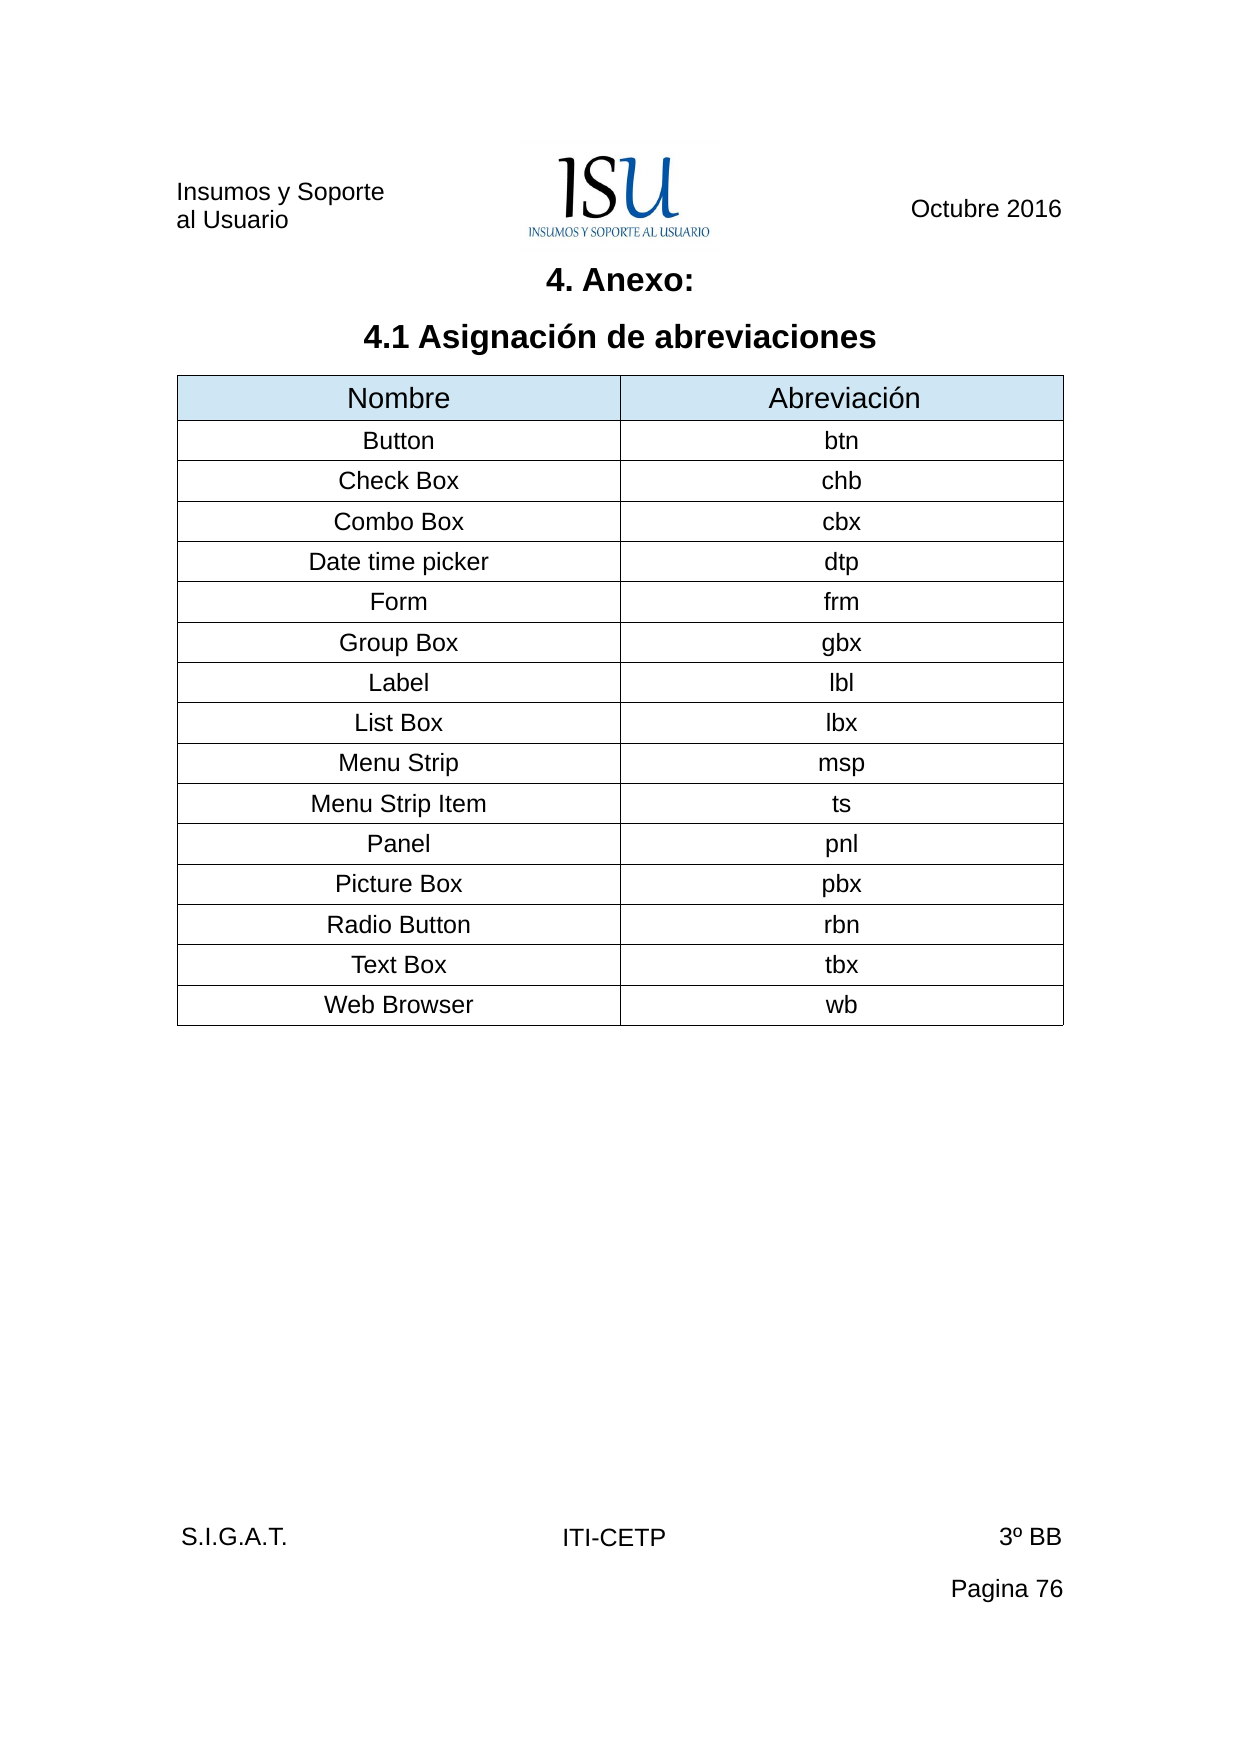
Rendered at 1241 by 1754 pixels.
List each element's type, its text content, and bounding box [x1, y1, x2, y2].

text 4.1 Asignación de abreviaciones [177, 317, 1063, 356]
table_cell List Box [178, 703, 620, 743]
table_cell wb [621, 986, 1063, 1025]
table_cell Date time picker [178, 542, 620, 581]
table_cell tbx [621, 945, 1063, 984]
picture [517, 138, 723, 252]
table_cell pbx [621, 865, 1063, 904]
table_cell Radio Button [178, 905, 620, 944]
table_cell Check Box [178, 461, 620, 501]
table_cell chb [621, 461, 1063, 501]
table_cell Web Browser [178, 986, 620, 1025]
table_cell Menu Strip [178, 744, 620, 783]
table_cell msp [621, 744, 1063, 783]
table_cell Form [178, 582, 620, 622]
table_cell Button [178, 421, 620, 460]
table_cell gbx [621, 623, 1063, 662]
table_cell Combo Box [178, 502, 620, 541]
table_cell frm [621, 582, 1063, 622]
text 4. Anexo: [177, 260, 1063, 298]
table_cell pnl [621, 824, 1063, 863]
table_cell btn [621, 421, 1063, 460]
table_cell Picture Box [178, 865, 620, 904]
table_header Nombre [178, 376, 620, 420]
table_cell dtp [621, 542, 1063, 581]
table_cell Text Box [178, 945, 620, 984]
table_cell cbx [621, 502, 1063, 541]
table_cell Menu Strip Item [178, 784, 620, 823]
table_cell Panel [178, 824, 620, 863]
table_cell lbl [621, 663, 1063, 702]
table_cell rbn [621, 905, 1063, 944]
table_cell Group Box [178, 623, 620, 662]
table_header Abreviación [621, 376, 1063, 420]
table_cell Label [178, 663, 620, 702]
table_cell ts [621, 784, 1063, 823]
table_cell lbx [621, 703, 1063, 743]
